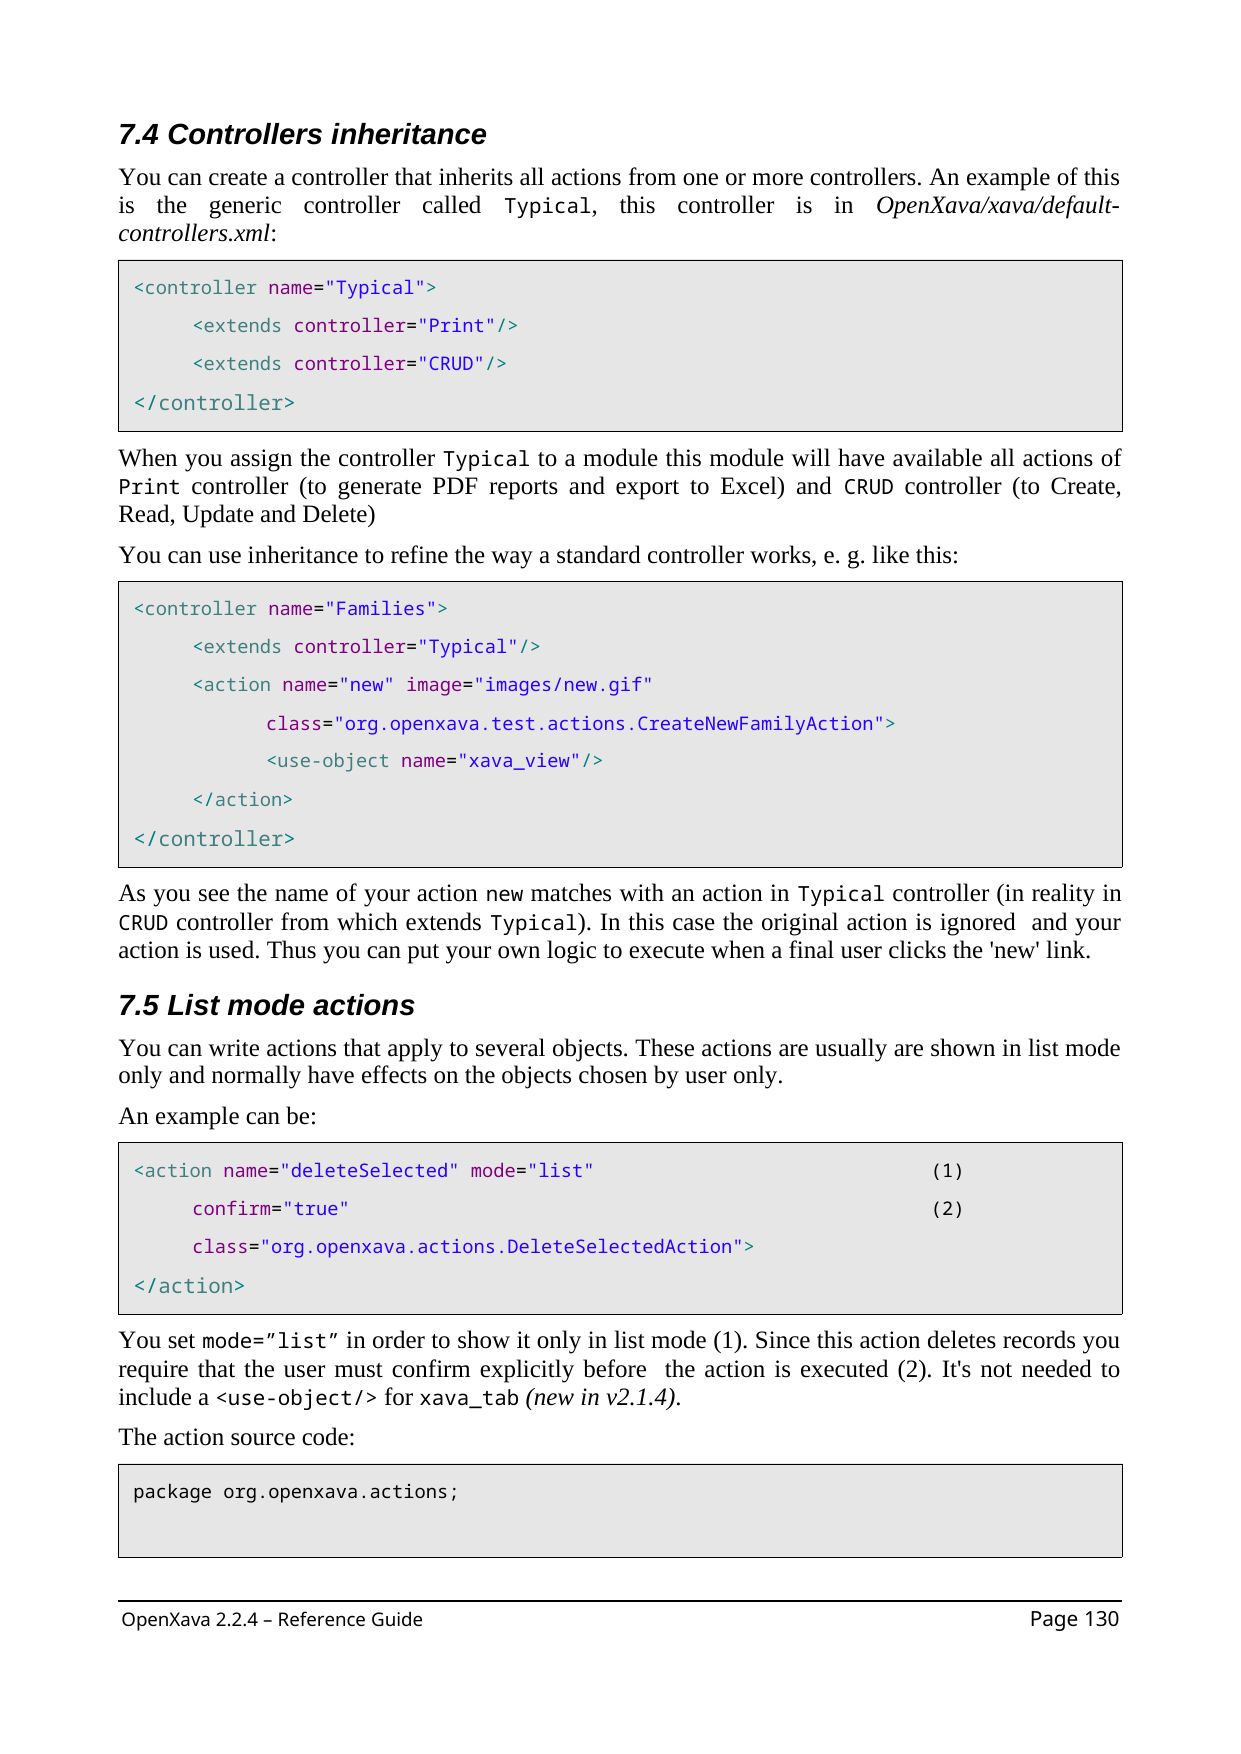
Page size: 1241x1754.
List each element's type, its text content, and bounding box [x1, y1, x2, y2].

text <action name="deleteSelected" mode="list" (1) [119, 1143, 1122, 1180]
text class="org.openxava.test.actions.CreateNewFamilyAction"> [119, 695, 1122, 733]
text </controller> [119, 373, 1122, 431]
text class="org.openxava.actions.DeleteSelectedAction"> [119, 1218, 1122, 1256]
text </action> [119, 1256, 1122, 1314]
text An example can be: [118, 1102, 1122, 1129]
text The action source code: [118, 1423, 1122, 1451]
text When you assign the controller Typical to a module this module will have available all actions of Print controller (to generate PDF reports and export to Excel) and CRUD controller (to Create, Read, Update and Delete) [118, 444, 1122, 528]
text You can use inheritance to refine the way a standard controller works, e. g. like this: [118, 541, 1122, 568]
text <extends controller="CRUD"/> [119, 336, 1122, 373]
text <extends controller="Print"/> [119, 297, 1122, 336]
text <controller name="Typical"> [119, 261, 1122, 297]
subtitle Controllers inheritance [118, 118, 1122, 151]
text </controller> [119, 809, 1122, 867]
text You can create a controller that inherits all actions from one or more controllers. An example of this is the generic controller called Typical, this controller is in OpenXava/xava/default-controllers.xml: [118, 163, 1122, 247]
text <controller name="Families"> [119, 582, 1122, 619]
text <use-object name="xava_view"/> [119, 733, 1122, 771]
subtitle List mode actions [118, 989, 1122, 1021]
text </action> [119, 771, 1122, 809]
text <action name="new" image="images/new.gif" [119, 657, 1122, 695]
text <extends controller="Typical"/> [119, 619, 1122, 657]
text As you see the name of your action new matches with an action in Typical controller (in reality in CRUD controller from which extends Typical). In this case the original action is ignored and your action is used. Thus you can put your own logic to execute when a final user clicks the 'new' link. [118, 879, 1122, 964]
text You set mode=”list” in order to show it only in list mode (1). Since this action deletes records you require that the user must confirm explicitly before the action is executed (2). It's not needed to include a <use-object/> for xava_tab (new in v2.1.4). [118, 1327, 1122, 1411]
text You can write actions that apply to several objects. These actions are usually are shown in list mode only and normally have effects on the objects chosen by user only. [118, 1034, 1122, 1089]
text confirm="true" (2) [119, 1180, 1122, 1218]
text package org.openxava.actions; [119, 1465, 1122, 1502]
